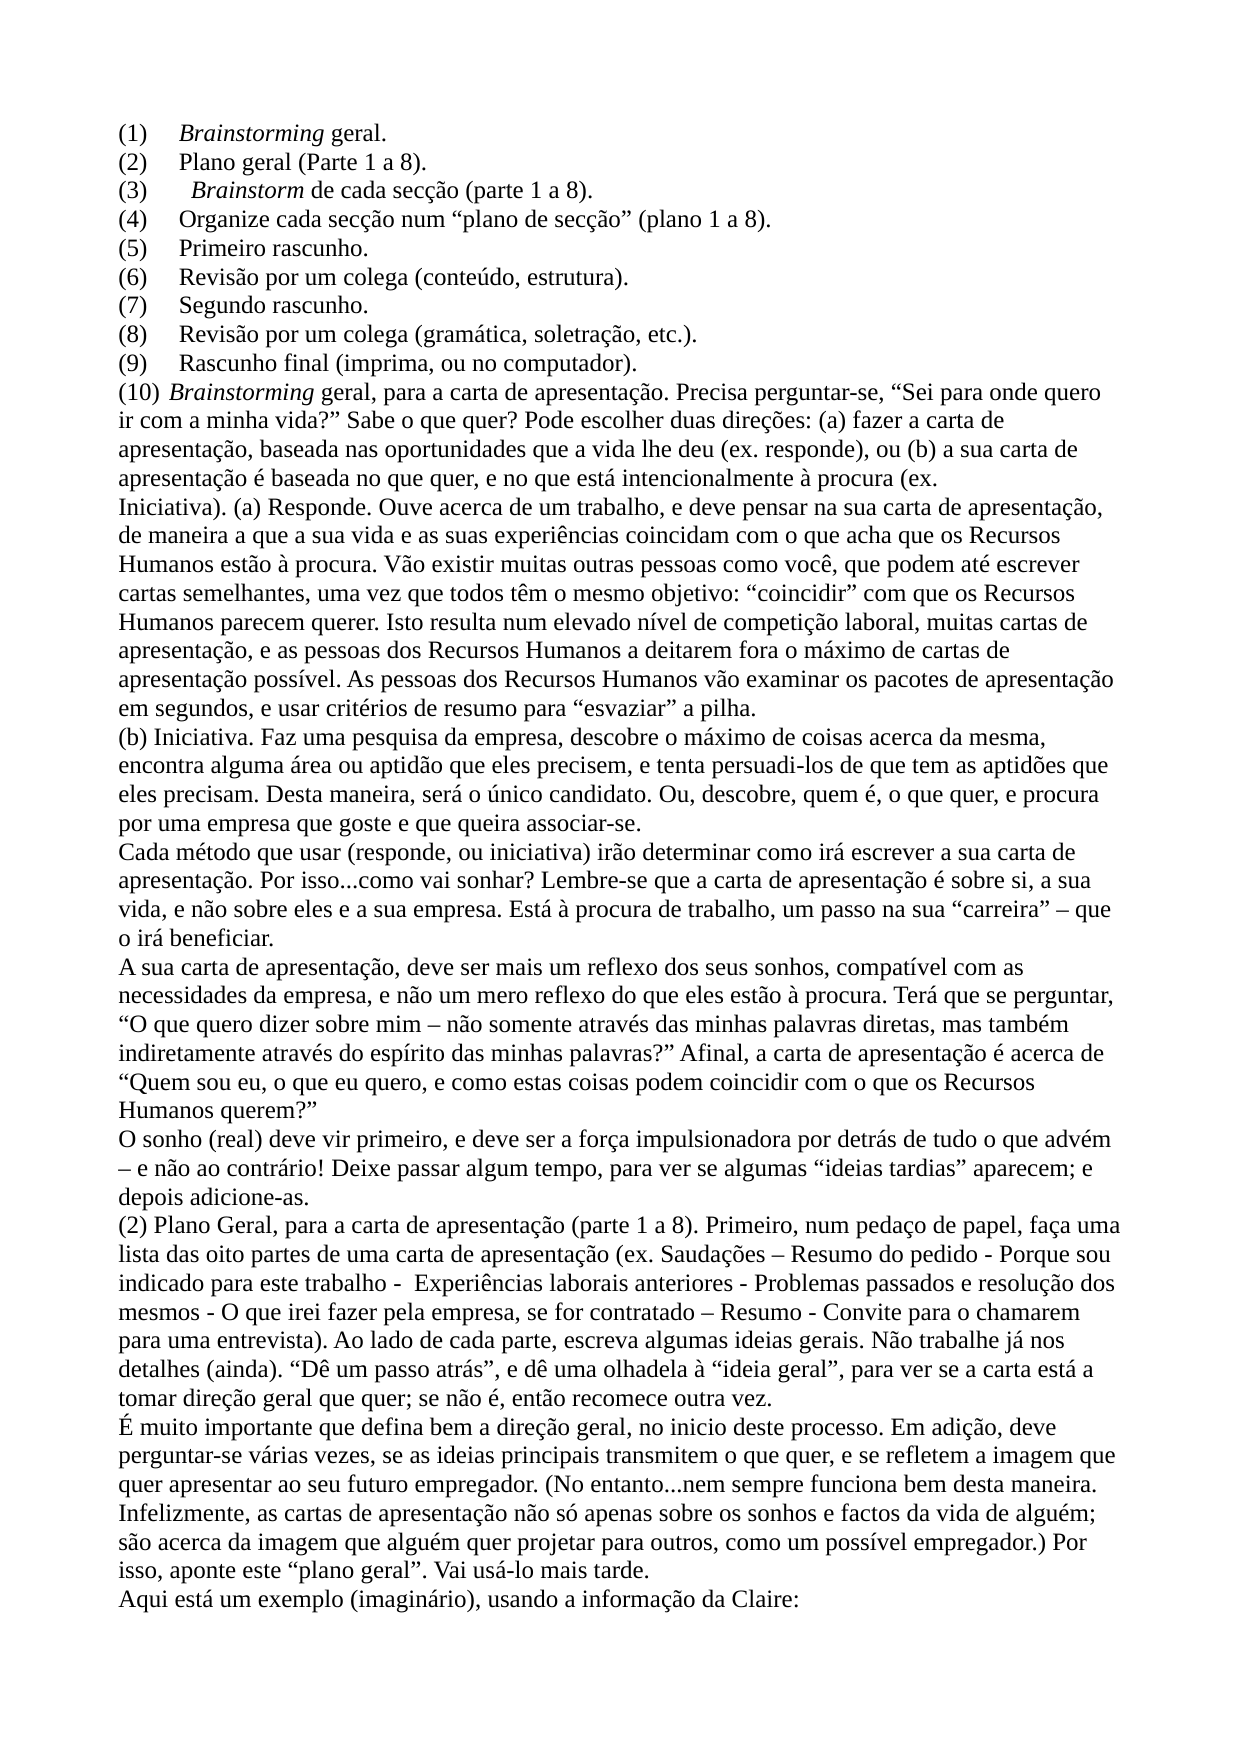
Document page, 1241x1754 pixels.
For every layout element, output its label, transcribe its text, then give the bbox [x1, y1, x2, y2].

text A sua carta de apresentação, deve ser mais um reflexo dos seus sonhos, compatível com as necessidades da empresa, e não um mero reflexo do que eles estão à procura. Terá que se perguntar, “O que quero dizer sobre mim – não somente através das minhas palavras diretas, mas também indiretamente através do espírito das minhas palavras?” Afinal, a carta de apresentação é acerca de “Quem sou eu, o que eu quero, e como estas coisas podem coincidir com o que os Recursos Humanos querem?” [118, 952, 1122, 1124]
text (4) Organize cada secção num “plano de secção” (plano 1 a 8). [118, 204, 1122, 233]
text O sonho (real) deve vir primeiro, e deve ser a força impulsionadora por detrás de tudo o que advém – e não ao contrário! Deixe passar algum tempo, para ver se algumas “ideias tardias” aparecem; e depois adicione-as. [118, 1124, 1122, 1211]
text Aqui está um exemplo (imaginário), usando a informação da Claire: [118, 1584, 1122, 1613]
text Cada método que usar (responde, ou iniciativa) irão determinar como irá escrever a sua carta de apresentação. Por isso...como vai sonhar? Lembre-se que a carta de apresentação é sobre si, a sua vida, e não sobre eles e a sua empresa. Está à procura de trabalho, um passo na sua “carreira” – que o irá beneficiar. [118, 837, 1122, 952]
text (9) Rascunho final (imprima, ou no computador). [118, 348, 1122, 377]
text (1) Brainstorming geral. [118, 118, 1122, 147]
text (3) Brainstorm de cada secção (parte 1 a 8). [118, 176, 1122, 204]
text (7) Segundo rascunho. [118, 291, 1122, 319]
text (8) Revisão por um colega (gramática, soletração, etc.). [118, 319, 1122, 348]
text (6) Revisão por um colega (conteúdo, estrutura). [118, 262, 1122, 291]
text (2) Plano Geral, para a carta de apresentação (parte 1 a 8). Primeiro, num pedaço de papel, faça uma lista das oito partes de uma carta de apresentação (ex. Saudações – Resumo do pedido - Porque sou indicado para este trabalho - Experiências laborais anteriores - Problemas passados e resolução dos mesmos - O que irei fazer pela empresa, se for contratado – Resumo - Convite para o chamarem para uma entrevista). Ao lado de cada parte, escreva algumas ideias gerais. Não trabalhe já nos detalhes (ainda). “Dê um passo atrás”, e dê uma olhadela à “ideia geral”, para ver se a carta está a tomar direção geral que quer; se não é, então recomece outra vez. [118, 1211, 1122, 1412]
text É muito importante que defina bem a direção geral, no inicio deste processo. Em adição, deve perguntar-se várias vezes, se as ideias principais transmitem o que quer, e se refletem a imagem que quer apresentar ao seu futuro empregador. (No entanto...nem sempre funciona bem desta maneira. Infelizmente, as cartas de apresentação não só apenas sobre os sonhos e factos da vida de alguém; são acerca da imagem que alguém quer projetar para outros, como um possível empregador.) Por isso, aponte este “plano geral”. Vai usá-lo mais tarde. [118, 1412, 1122, 1584]
text (2) Plano geral (Parte 1 a 8). [118, 147, 1122, 176]
text (10) Brainstorming geral, para a carta de apresentação. Precisa perguntar-se, “Sei para onde quero ir com a minha vida?” Sabe o que quer? Pode escolher duas direções: (a) fazer a carta de apresentação, baseada nas oportunidades que a vida lhe deu (ex. responde), ou (b) a sua carta de apresentação é baseada no que quer, e no que está intencionalmente à procura (ex. Iniciativa). (a) Responde. Ouve acerca de um trabalho, e deve pensar na sua carta de apresentação, de maneira a que a sua vida e as suas experiências coincidam com o que acha que os Recursos Humanos estão à procura. Vão existir muitas outras pessoas como você, que podem até escrever cartas semelhantes, uma vez que todos têm o mesmo objetivo: “coincidir” com que os Recursos Humanos parecem querer. Isto resulta num elevado nível de competição laboral, muitas cartas de apresentação, e as pessoas dos Recursos Humanos a deitarem fora o máximo de cartas de apresentação possível. As pessoas dos Recursos Humanos vão examinar os pacotes de apresentação em segundos, e usar critérios de resumo para “esvaziar” a pilha. (b) Iniciativa. Faz uma pesquisa da empresa, descobre o máximo de coisas acerca da mesma, encontra alguma área ou aptidão que eles precisem, e tenta persuadi-los de que tem as aptidões que eles precisam. Desta maneira, será o único candidato. Ou, descobre, quem é, o que quer, e procura por uma empresa que goste e que queira associar-se. [118, 377, 1122, 837]
text (5) Primeiro rascunho. [118, 233, 1122, 262]
